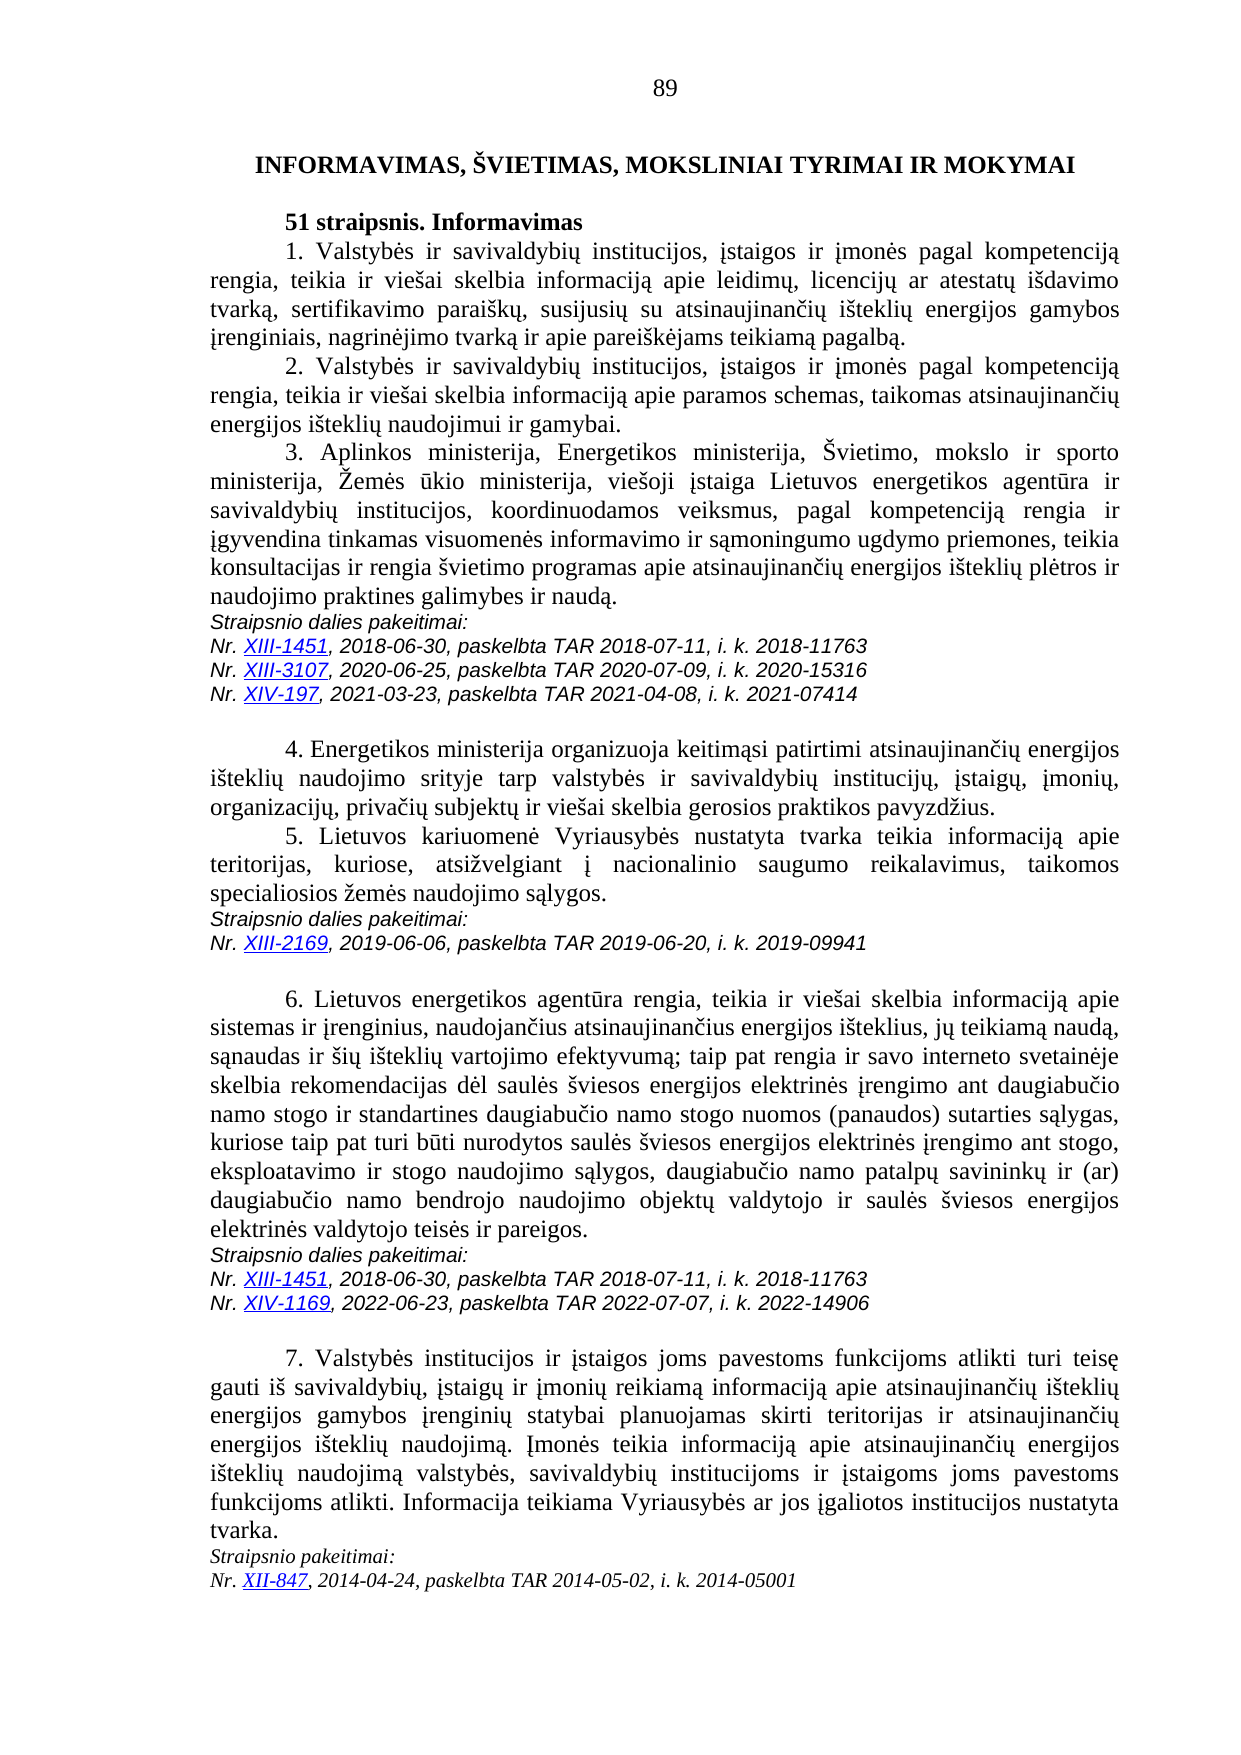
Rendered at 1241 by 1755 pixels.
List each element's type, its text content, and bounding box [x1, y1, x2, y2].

text 5. Lietuvos kariuomenė Vyriausybės nustatyta tvarka teikia informaciją apie teritorijas, kuriose, atsižvelgiant į nacionalinio saugumo reikalavimus, taikomos specialiosios žemės naudojimo sąlygos. [210, 821, 1120, 907]
text Nr. XIII-1451, 2018-06-30, paskelbta TAR 2018-07-11, i. k. 2018-11763 [210, 634, 1120, 658]
text Nr. XIII-3107, 2020-06-25, paskelbta TAR 2020-07-09, i. k. 2020-15316 [210, 658, 1120, 682]
text 51 straipsnis. Informavimas [210, 207, 1120, 236]
text 3. Aplinkos ministerija, Energetikos ministerija, Švietimo, mokslo ir sporto ministerija, Žemės ūkio ministerija, viešoji įstaiga Lietuvos energetikos agentūra ir savivaldybių institucijos, koordinuodamos veiksmus, pagal kompetenciją rengia ir įgyvendina tinkamas visuomenės informavimo ir sąmoningumo ugdymo priemones, teikia konsultacijas ir rengia švietimo programas apie atsinaujinančių energijos išteklių plėtros ir naudojimo praktines galimybes ir naudą. [210, 437, 1120, 610]
text 6. Lietuvos energetikos agentūra rengia, teikia ir viešai skelbia informaciją apie sistemas ir įrenginius, naudojančius atsinaujinančius energijos išteklius, jų teikiamą naudą, sąnaudas ir šių išteklių vartojimo efektyvumą; taip pat rengia ir savo interneto svetainėje skelbia rekomendacijas dėl saulės šviesos energijos elektrinės įrengimo ant daugiabučio namo stogo ir standartines daugiabučio namo stogo nuomos (panaudos) sutarties sąlygas, kuriose taip pat turi būti nurodytos saulės šviesos energijos elektrinės įrengimo ant stogo, eksploatavimo ir stogo naudojimo sąlygos, daugiabučio namo patalpų savininkų ir (ar) daugiabučio namo bendrojo naudojimo objektų valdytojo ir saulės šviesos energijos elektrinės valdytojo teisės ir pareigos. [210, 984, 1120, 1242]
text 4. Energetikos ministerija organizuoja keitimąsi patirtimi atsinaujinančių energijos išteklių naudojimo srityje tarp valstybės ir savivaldybių institucijų, įstaigų, įmonių, organizacijų, privačių subjektų ir viešai skelbia gerosios praktikos pavyzdžius. [210, 734, 1120, 821]
text Nr. XIV-1169, 2022-06-23, paskelbta TAR 2022-07-07, i. k. 2022-14906 [210, 1290, 1120, 1314]
text Straipsnio dalies pakeitimai: [210, 907, 1120, 931]
text Straipsnio pakeitimai: [210, 1544, 1120, 1568]
text Nr. XII-847, 2014-04-24, paskelbta TAR 2014-05-02, i. k. 2014-05001 [210, 1568, 1120, 1592]
text Nr. XIII-1451, 2018-06-30, paskelbta TAR 2018-07-11, i. k. 2018-11763 [210, 1266, 1120, 1290]
text Informavimas, ŠVIETIMAS, MOKSLINIAI TYRIMAI IR MOKYMAI [210, 150, 1120, 179]
text Straipsnio dalies pakeitimai: [210, 610, 1120, 634]
text 1. Valstybės ir savivaldybių institucijos, įstaigos ir įmonės pagal kompetenciją rengia, teikia ir viešai skelbia informaciją apie leidimų, licencijų ar atestatų išdavimo tvarką, sertifikavimo paraiškų, susijusių su atsinaujinančių išteklių energijos gamybos įrenginiais, nagrinėjimo tvarką ir apie pareiškėjams teikiamą pagalbą. [210, 236, 1120, 351]
text Nr. XIII-2169, 2019-06-06, paskelbta TAR 2019-06-20, i. k. 2019-09941 [210, 931, 1120, 955]
text 7. Valstybės institucijos ir įstaigos joms pavestoms funkcijoms atlikti turi teisę gauti iš savivaldybių, įstaigų ir įmonių reikiamą informaciją apie atsinaujinančių išteklių energijos gamybos įrenginių statybai planuojamas skirti teritorijas ir atsinaujinančių energijos išteklių naudojimą. Įmonės teikia informaciją apie atsinaujinančių energijos išteklių naudojimą valstybės, savivaldybių institucijoms ir įstaigoms joms pavestoms funkcijoms atlikti. Informacija teikiama Vyriausybės ar jos įgaliotos institucijos nustatyta tvarka. [210, 1343, 1120, 1544]
text Straipsnio dalies pakeitimai: [210, 1242, 1120, 1266]
text Nr. XIV-197, 2021-03-23, paskelbta TAR 2021-04-08, i. k. 2021-07414 [210, 682, 1120, 706]
text 2. Valstybės ir savivaldybių institucijos, įstaigos ir įmonės pagal kompetenciją rengia, teikia ir viešai skelbia informaciją apie paramos schemas, taikomas atsinaujinančių energijos išteklių naudojimui ir gamybai. [210, 351, 1120, 437]
